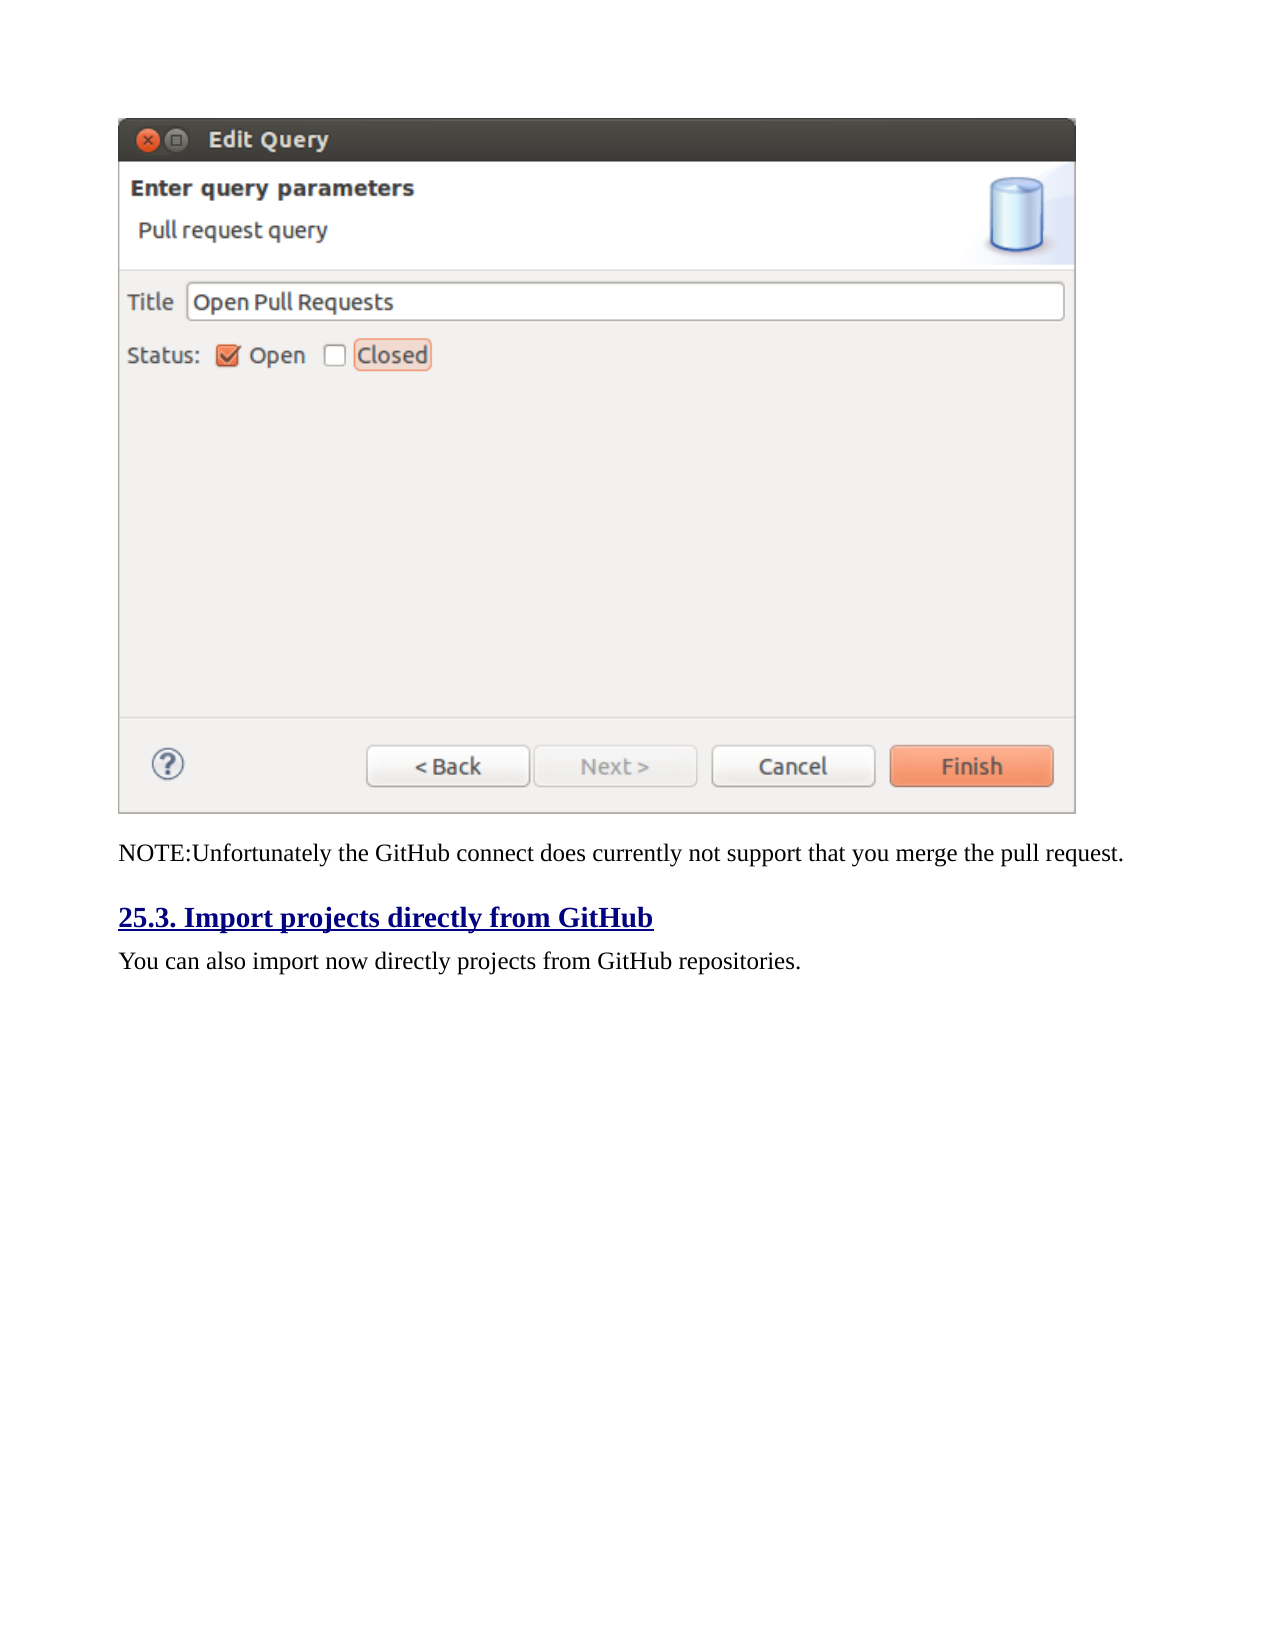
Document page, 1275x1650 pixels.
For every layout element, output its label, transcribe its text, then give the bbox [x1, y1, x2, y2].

picture [118, 118, 1076, 814]
text You can also import now directly projects from GitHub repositories. [118, 946, 1157, 975]
text NOTE:Unfortunately the GitHub connect does currently not support that you merge the pull request. [118, 838, 1157, 866]
subtitle 25.3. Import projects directly from GitHub [118, 900, 1157, 933]
